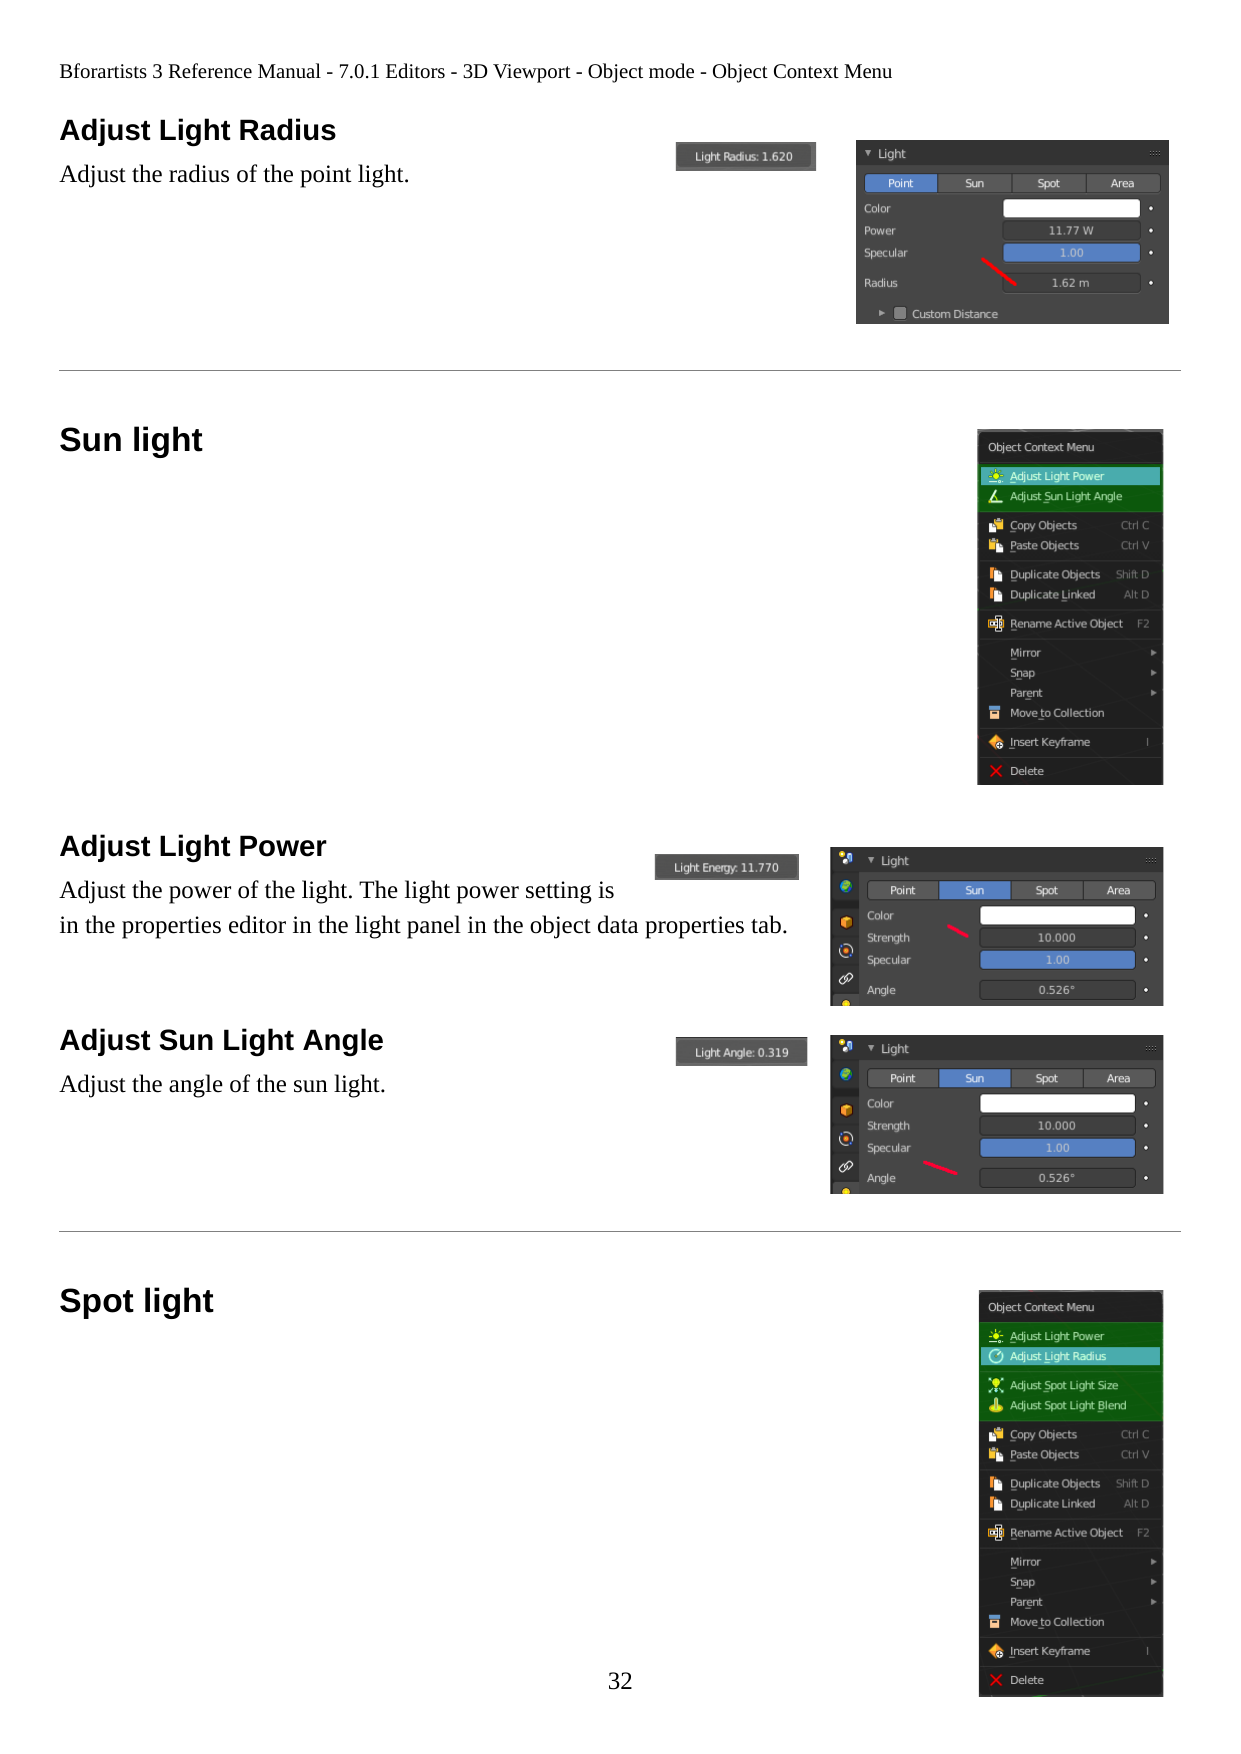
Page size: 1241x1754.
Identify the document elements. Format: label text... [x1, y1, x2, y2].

picture [978, 1290, 1164, 1697]
picture [675, 142, 817, 171]
picture [856, 140, 1169, 324]
picture [675, 1037, 808, 1066]
picture [830, 847, 1164, 1006]
text Adjust the power of the light. The light power setting is in the properties editor in the light panel in the object data properties tab. [59, 876, 830, 939]
subtitle Adjust Light Radius [59, 113, 1181, 146]
picture [654, 854, 799, 880]
picture [977, 429, 1164, 785]
subtitle Sun light [59, 420, 1181, 459]
text Adjust the radius of the point light. [59, 159, 856, 188]
text Adjust the angle of the sun light. [59, 1069, 830, 1098]
subtitle Adjust Sun Light Angle [59, 1023, 1181, 1056]
picture [830, 1035, 1164, 1194]
subtitle Spot light [59, 1281, 1181, 1320]
subtitle Adjust Light Power [59, 829, 1181, 863]
